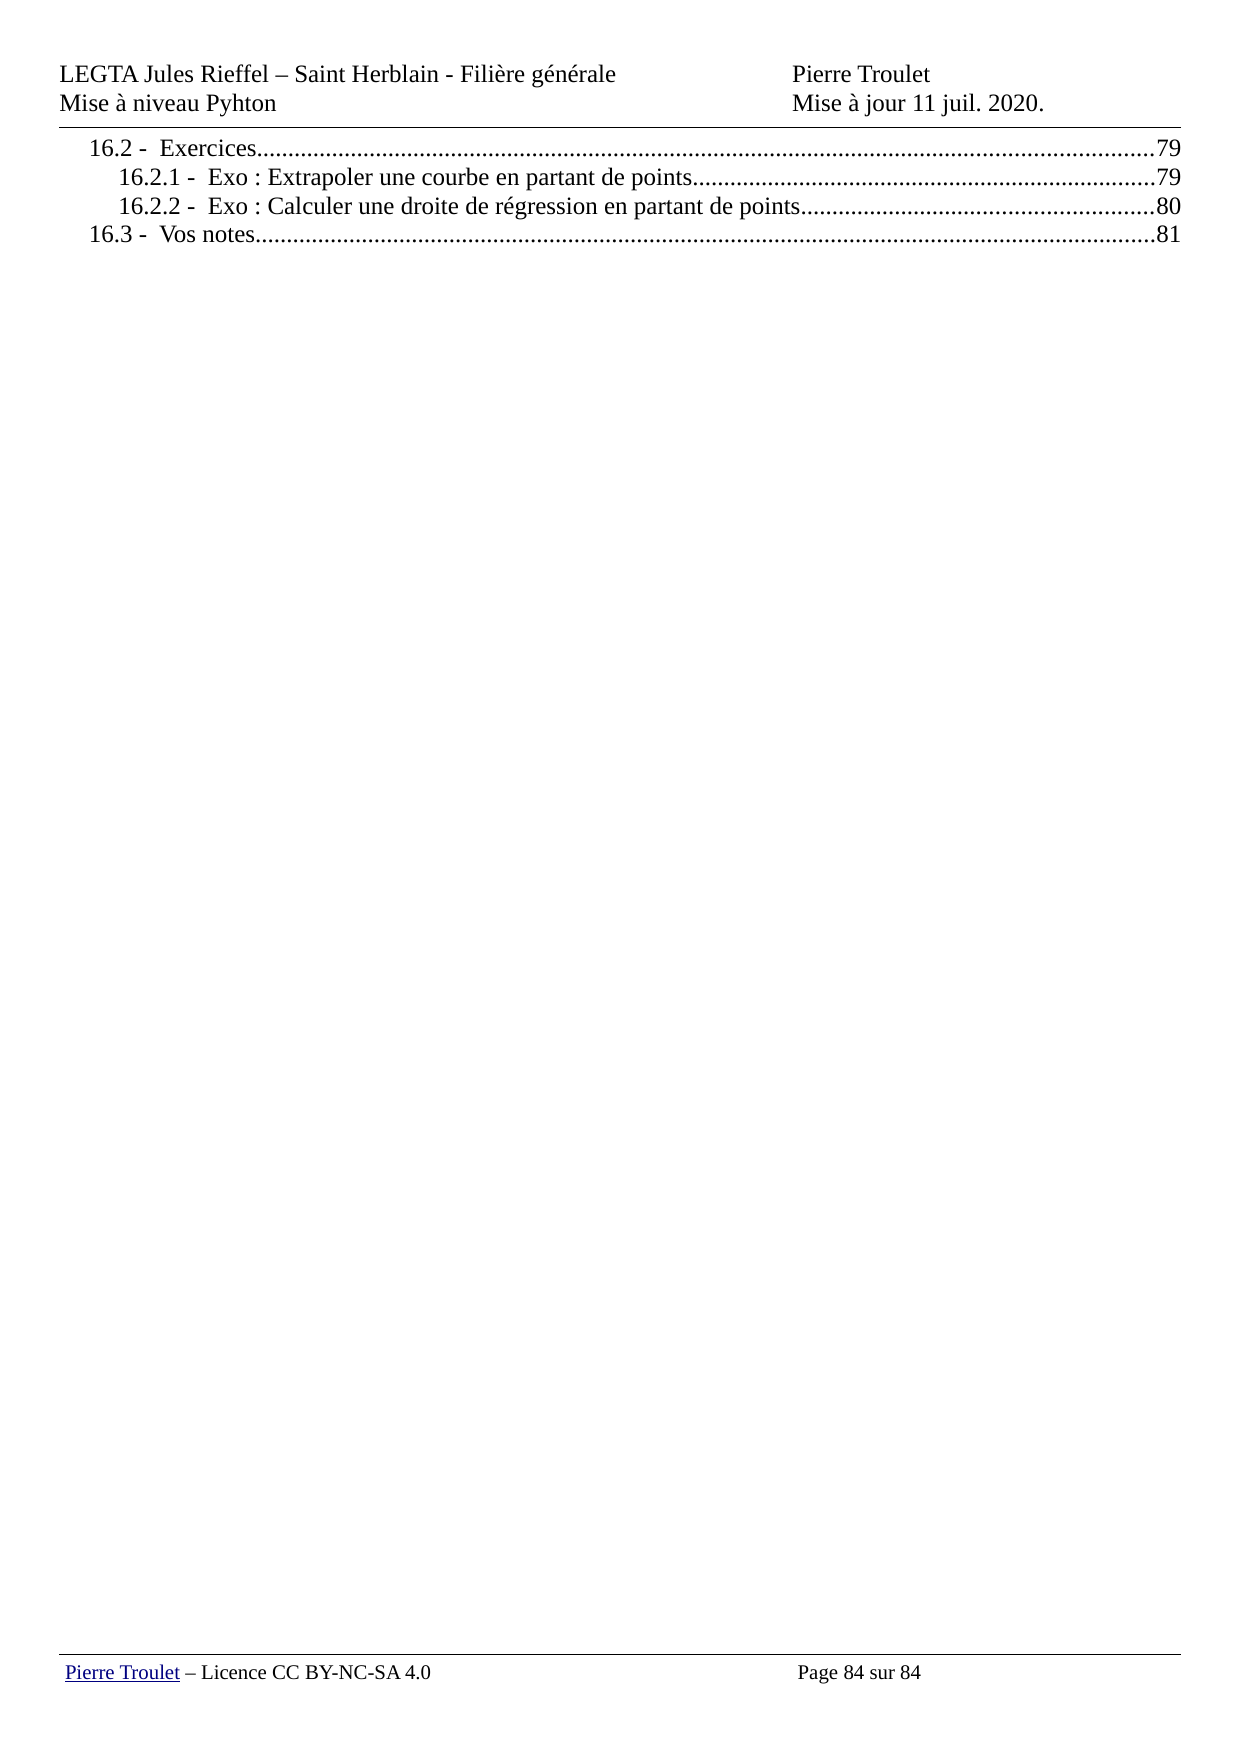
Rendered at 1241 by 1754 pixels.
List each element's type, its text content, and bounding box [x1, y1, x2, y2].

text 16.2.1 - Exo : Extrapoler une courbe en partant de points 79 [118, 162, 1181, 191]
text 16.3 - Vos notes 81 [88, 219, 1181, 248]
text 16.2.2 - Exo : Calculer une droite de régression en partant de points 80 [118, 191, 1181, 219]
text 16.2 - Exercices 79 [88, 133, 1181, 162]
